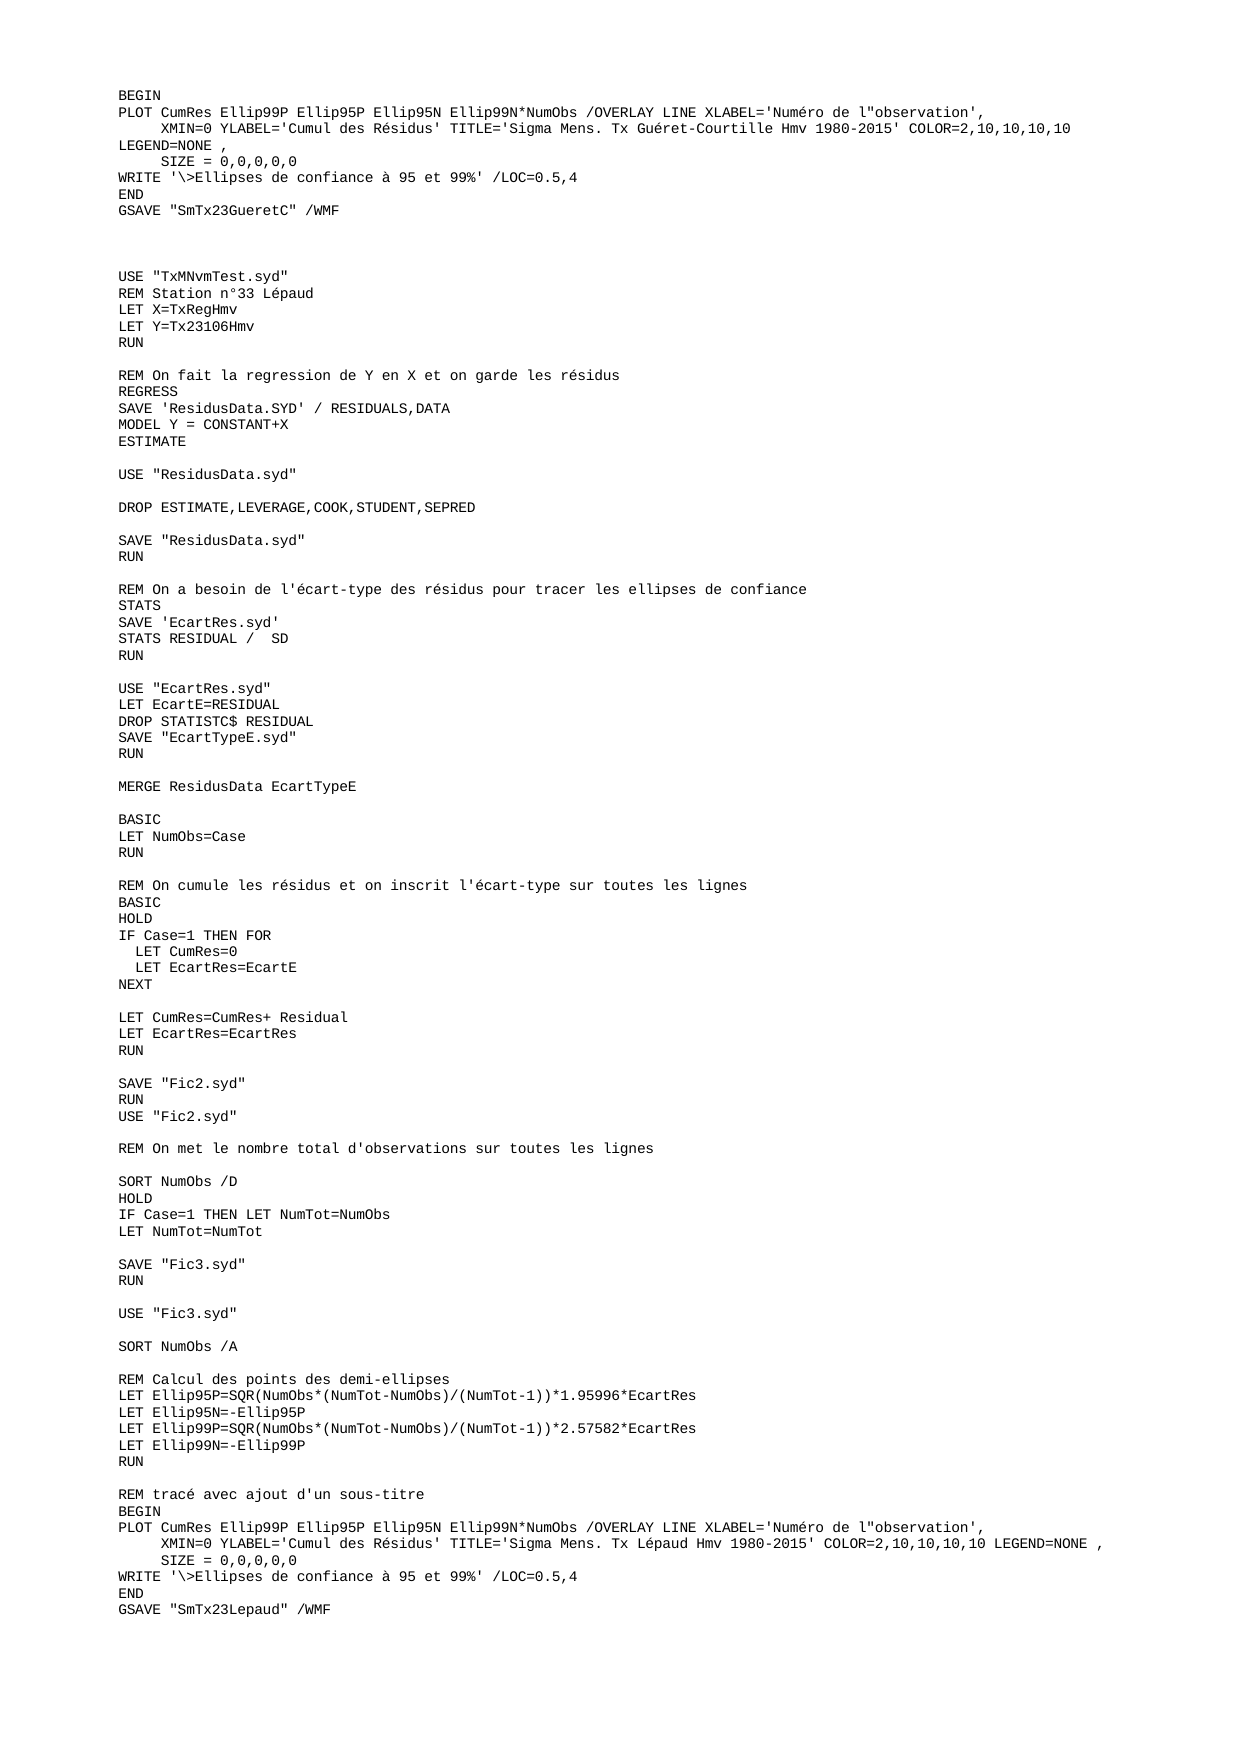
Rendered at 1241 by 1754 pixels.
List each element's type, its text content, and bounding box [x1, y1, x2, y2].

text XMIN=0 YLABEL='Cumul des Résidus' TITLE='Sigma Mens. Tx Lépaud Hmv 1980-2015' COLOR=2,10,10,10,10 LEGEND=NONE , [118, 1537, 1122, 1553]
text LET NumObs=Case [118, 829, 1122, 846]
text GSAVE "SmTx23GueretC" /WMF [118, 204, 1122, 220]
text SIZE = 0,0,0,0,0 [118, 154, 1122, 171]
text ESTIMATE [118, 434, 1122, 451]
text SORT NumObs /D [118, 1175, 1122, 1191]
text BEGIN [118, 88, 1122, 105]
text LET Y=Tx23106Hmv [118, 319, 1122, 335]
text RUN [118, 648, 1122, 664]
text PLOT CumRes Ellip99P Ellip95P Ellip95N Ellip99N*NumObs /OVERLAY LINE XLABEL='Numéro de l"observation', [118, 105, 1122, 121]
text USE "Fic2.syd" [118, 1109, 1122, 1125]
text RUN [118, 1273, 1122, 1290]
text GSAVE "SmTx23Lepaud" /WMF [118, 1603, 1122, 1619]
text LET EcartRes=EcartE [118, 961, 1122, 977]
text END [118, 1586, 1122, 1603]
text SAVE 'ResidusData.SYD' / RESIDUALS,DATA [118, 401, 1122, 418]
text LET Ellip95P=SQR(NumObs*(NumTot-NumObs)/(NumTot-1))*1.95996*EcartRes [118, 1389, 1122, 1405]
text SIZE = 0,0,0,0,0 [118, 1553, 1122, 1570]
text END [118, 187, 1122, 204]
text USE "EcartRes.syd" [118, 681, 1122, 697]
text HOLD [118, 1191, 1122, 1208]
text SAVE "Fic2.syd" [118, 1076, 1122, 1092]
text STATS [118, 599, 1122, 615]
text LET Ellip95N=-Ellip95P [118, 1405, 1122, 1422]
text DROP STATISTC$ RESIDUAL [118, 714, 1122, 730]
text REM On fait la regression de Y en X et on garde les résidus [118, 368, 1122, 385]
text REM On a besoin de l'écart-type des résidus pour tracer les ellipses de confiance [118, 582, 1122, 599]
text REM On cumule les résidus et on inscrit l'écart-type sur toutes les lignes [118, 878, 1122, 895]
text BASIC [118, 813, 1122, 829]
text BASIC [118, 895, 1122, 911]
text PLOT CumRes Ellip99P Ellip95P Ellip95N Ellip99N*NumObs /OVERLAY LINE XLABEL='Numéro de l"observation', [118, 1520, 1122, 1537]
text REM On met le nombre total d'observations sur toutes les lignes [118, 1142, 1122, 1158]
text RUN [118, 1454, 1122, 1471]
text RUN [118, 335, 1122, 352]
text STATS RESIDUAL / SD [118, 632, 1122, 648]
text MODEL Y = CONSTANT+X [118, 418, 1122, 434]
text IF Case=1 THEN LET NumTot=NumObs [118, 1208, 1122, 1224]
text RUN [118, 1043, 1122, 1059]
text REM Calcul des points des demi-ellipses [118, 1372, 1122, 1389]
text RUN [118, 846, 1122, 862]
text BEGIN [118, 1504, 1122, 1520]
text WRITE '\>Ellipses de confiance à 95 et 99%' /LOC=0.5,4 [118, 171, 1122, 187]
text MERGE ResidusData EcartTypeE [118, 780, 1122, 796]
text LET X=TxRegHmv [118, 302, 1122, 319]
text SAVE "ResidusData.syd" [118, 533, 1122, 549]
text WRITE '\>Ellipses de confiance à 95 et 99%' /LOC=0.5,4 [118, 1570, 1122, 1586]
text LET NumTot=NumTot [118, 1224, 1122, 1241]
text USE "ResidusData.syd" [118, 467, 1122, 483]
text SORT NumObs /A [118, 1339, 1122, 1356]
text REM tracé avec ajout d'un sous-titre [118, 1487, 1122, 1504]
text XMIN=0 YLABEL='Cumul des Résidus' TITLE='Sigma Mens. Tx Guéret-Courtille Hmv 1980-2015' COLOR=2,10,10,10,10 LEGEND=NONE , [118, 121, 1122, 154]
text RUN [118, 747, 1122, 763]
text LET Ellip99P=SQR(NumObs*(NumTot-NumObs)/(NumTot-1))*2.57582*EcartRes [118, 1422, 1122, 1438]
text SAVE "EcartTypeE.syd" [118, 730, 1122, 747]
text SAVE 'EcartRes.syd' [118, 615, 1122, 632]
text LET EcartE=RESIDUAL [118, 697, 1122, 714]
text SAVE "Fic3.syd" [118, 1257, 1122, 1273]
text LET CumRes=CumRes+ Residual [118, 1010, 1122, 1027]
text RUN [118, 549, 1122, 566]
text IF Case=1 THEN FOR [118, 928, 1122, 944]
text HOLD [118, 911, 1122, 928]
text USE "Fic3.syd" [118, 1306, 1122, 1323]
text REM Station n°33 Lépaud [118, 286, 1122, 302]
text USE "TxMNvmTest.syd" [118, 269, 1122, 286]
text LET EcartRes=EcartRes [118, 1027, 1122, 1043]
text DROP ESTIMATE,LEVERAGE,COOK,STUDENT,SEPRED [118, 500, 1122, 516]
text RUN [118, 1092, 1122, 1109]
text REGRESS [118, 385, 1122, 401]
text LET Ellip99N=-Ellip99P [118, 1438, 1122, 1454]
text NEXT [118, 977, 1122, 994]
text LET CumRes=0 [118, 944, 1122, 961]
